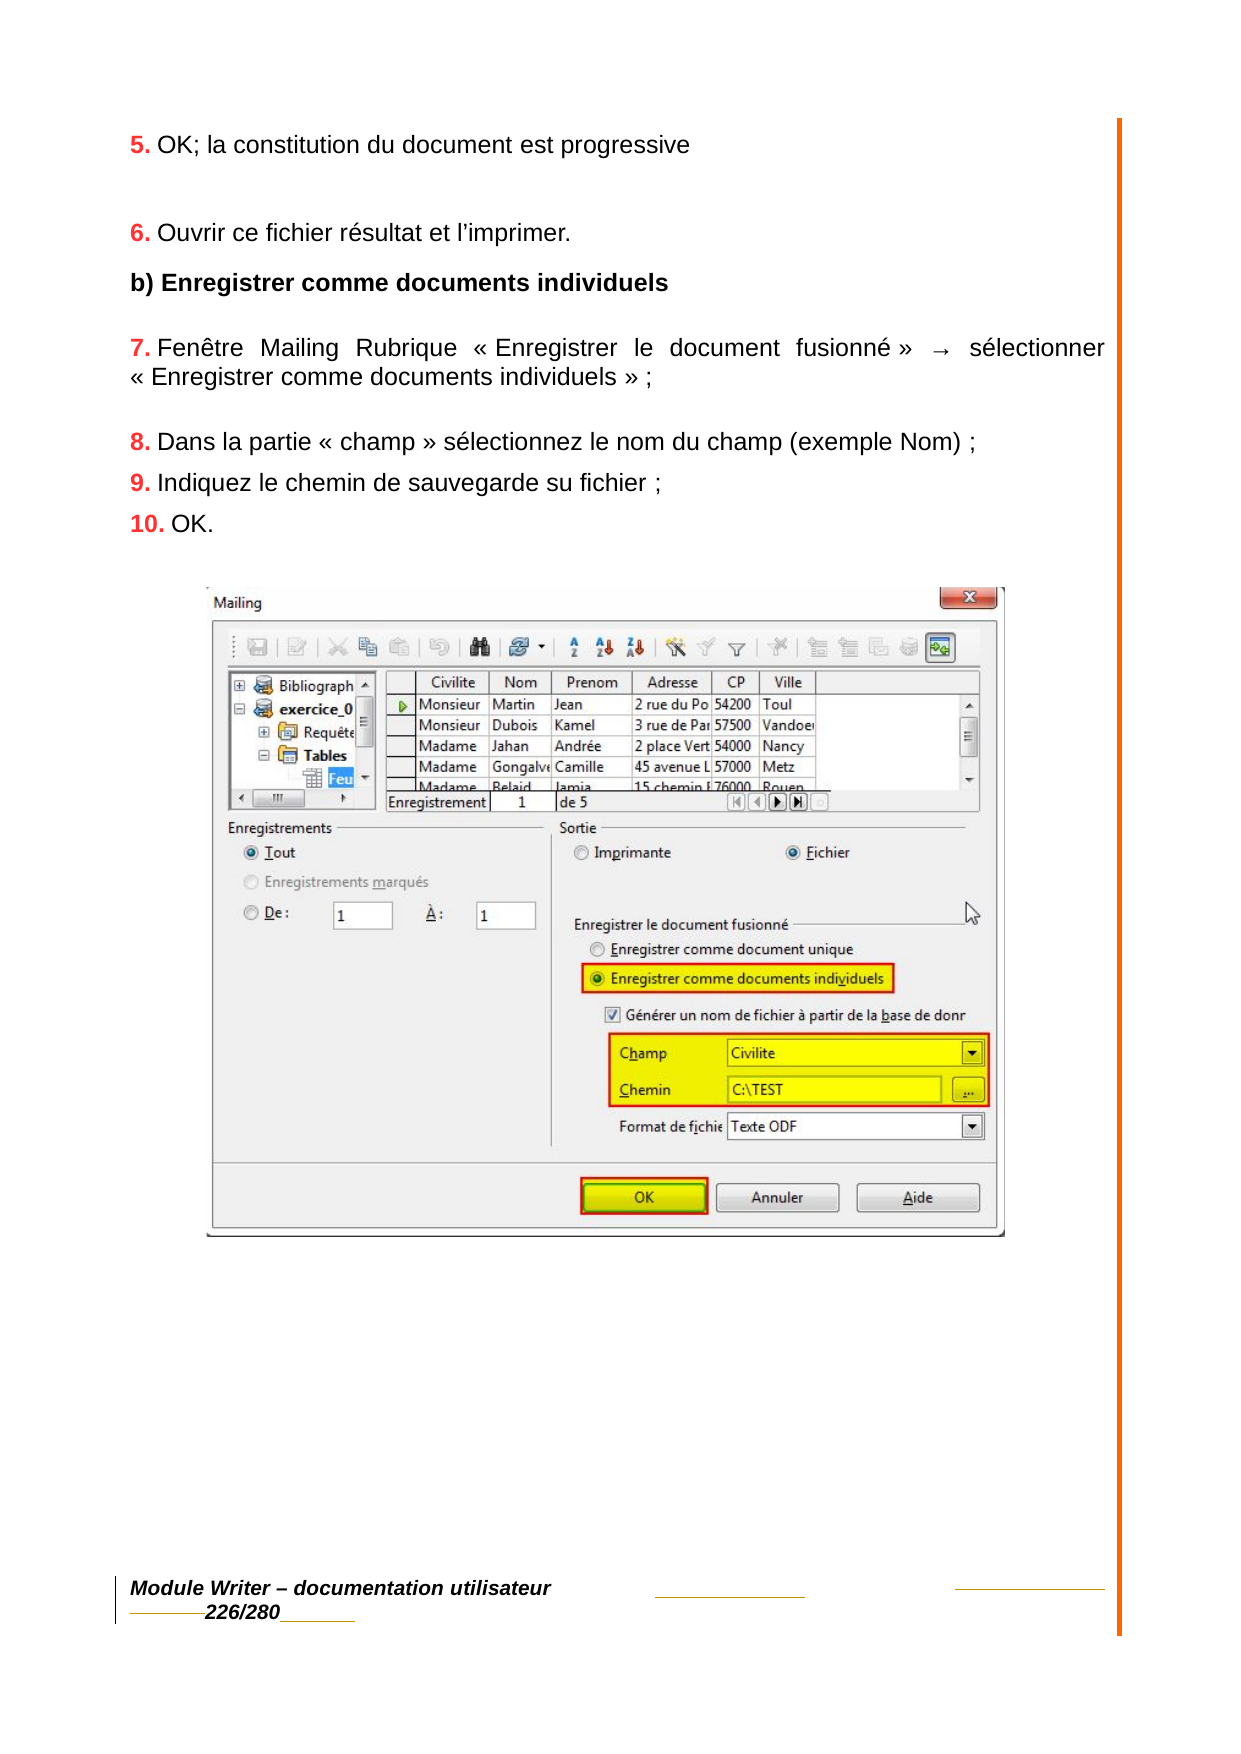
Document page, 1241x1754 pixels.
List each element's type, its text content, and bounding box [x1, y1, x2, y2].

list Fenêtre Mailing Rubrique « Enregistrer le document fusionné » → sélectionner « Enregistrer comme documents individuels » ; [130, 333, 1105, 391]
picture [206, 587, 1005, 1237]
text b) Enregistrer comme documents individuels [130, 265, 1105, 298]
list OK. [130, 508, 1105, 537]
list Ouvrir ce fichier résultat et l’imprimer. [130, 218, 1105, 247]
list OK; la constitution du document est progressive [130, 130, 1105, 159]
list Dans la partie « champ » sélectionnez le nom du champ (exemple Nom) ; [130, 427, 1105, 456]
list Indiquez le chemin de sauvegarde su fichier ; [130, 468, 1105, 497]
